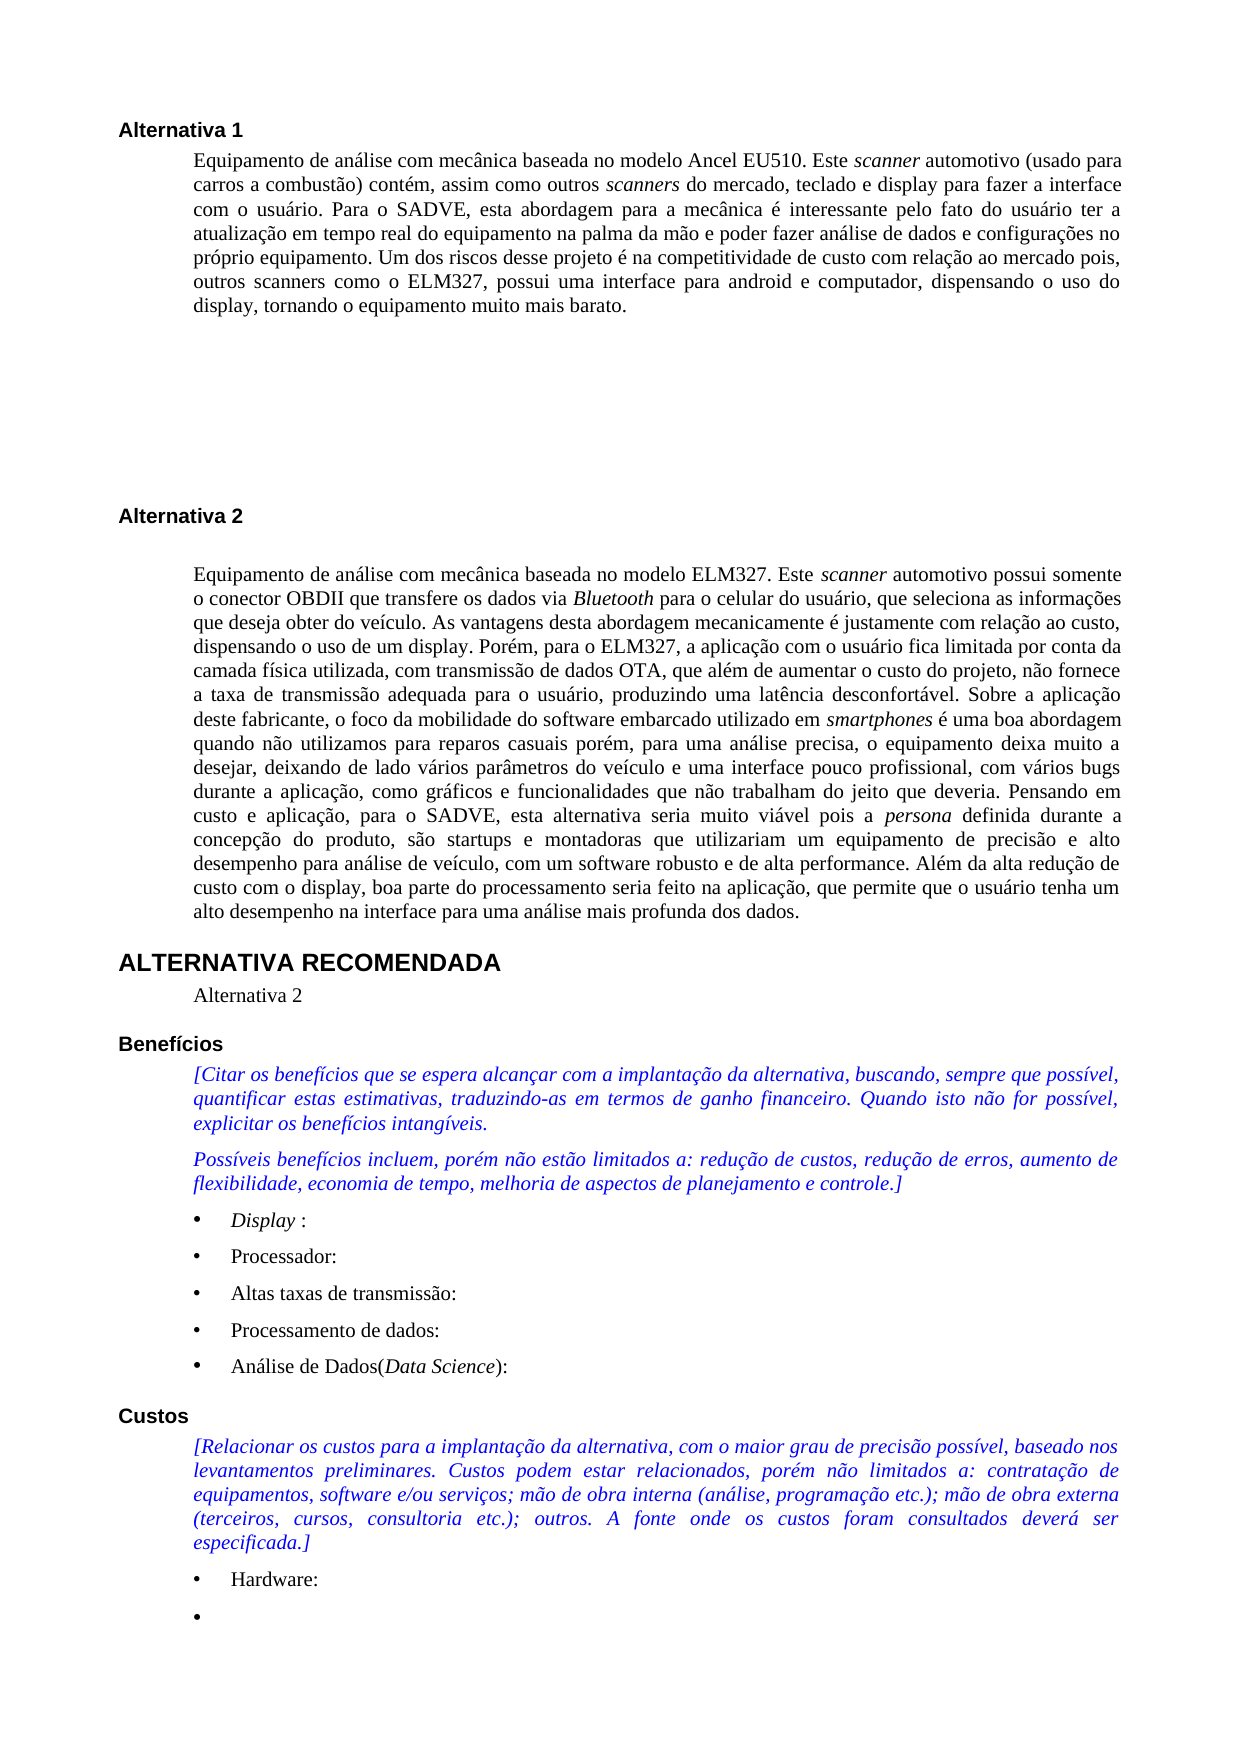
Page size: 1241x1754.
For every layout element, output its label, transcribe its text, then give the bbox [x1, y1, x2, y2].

list Processamento de dados: [156, 1318, 1122, 1342]
text Alternativa 2 [193, 983, 1122, 1007]
list Hardware: [156, 1567, 1122, 1591]
list Processador: [156, 1244, 1122, 1268]
text Equipamento de análise com mecânica baseada no modelo ELM327. Este scanner automotivo possui somente o conector OBDII que transfere os dados via Bluetooth para o celular do usuário, que seleciona as informações que deseja obter do veículo. As vantagens desta abordagem mecanicamente é justamente com relação ao custo, dispensando o uso de um display. Porém, para o ELM327, a aplicação com o usuário fica limitada por conta da camada física utilizada, com transmissão de dados OTA, que além de aumentar o custo do projeto, não fornece a taxa de transmissão adequada para o usuário, produzindo uma latência desconfortável. Sobre a aplicação deste fabricante, o foco da mobilidade do software embarcado utilizado em smartphones é uma boa abordagem quando não utilizamos para reparos casuais porém, para uma análise precisa, o equipamento deixa muito a desejar, deixando de lado vários parâmetros do veículo e uma interface pouco profissional, com vários bugs durante a aplicação, como gráficos e funcionalidades que não trabalham do jeito que deveria. Pensando em custo e aplicação, para o SADVE, esta alternativa seria muito viável pois a persona definida durante a concepção do produto, são startups e montadoras que utilizariam um equipamento de precisão e alto desempenho para análise de veículo, com um software robusto e de alta performance. Além da alta redução de custo com o display, boa parte do processamento seria feito na aplicação, que permite que o usuário tenha um alto desempenho na interface para uma análise mais profunda dos dados. [193, 562, 1122, 923]
text Benefícios [118, 1032, 1122, 1056]
text Alternativa 2 [118, 504, 1122, 528]
text [Relacionar os custos para a implantação da alternativa, com o maior grau de precisão possível, baseado nos levantamentos preliminares. Custos podem estar relacionados, porém não limitados a: contratação de equipamentos, software e/ou serviços; mão de obra interna (análise, programação etc.); mão de obra externa (terceiros, cursos, consultoria etc.); outros. A fonte onde os custos foram consultados deverá ser especificada.] [193, 1434, 1122, 1554]
text Possíveis benefícios incluem, porém não estão limitados a: redução de custos, redução de erros, aumento de flexibilidade, economia de tempo, melhoria de aspectos de planejamento e controle.] [193, 1147, 1122, 1195]
list Display : [156, 1208, 1122, 1232]
list Análise de Dados(Data Science): [156, 1354, 1122, 1378]
list Altas taxas de transmissão: [156, 1281, 1122, 1305]
text Custos [118, 1403, 1122, 1427]
text ALTERNATIVA RECOMENDADA [118, 948, 1122, 977]
text [Citar os benefícios que se espera alcançar com a implantação da alternativa, buscando, sempre que possível, quantificar estas estimativas, traduzindo-as em termos de ganho financeiro. Quando isto não for possível, explicitar os benefícios intangíveis. [193, 1062, 1122, 1134]
text Alternativa 1 [118, 118, 1122, 142]
text Equipamento de análise com mecânica baseada no modelo Ancel EU510. Este scanner automotivo (usado para carros a combustão) contém, assim como outros scanners do mercado, teclado e display para fazer a interface com o usuário. Para o SADVE, esta abordagem para a mecânica é interessante pelo fato do usuário ter a atualização em tempo real do equipamento na palma da mão e poder fazer análise de dados e configurações no próprio equipamento. Um dos riscos desse projeto é na competitividade de custo com relação ao mercado pois, outros scanners como o ELM327, possui uma interface para android e computador, dispensando o uso do display, tornando o equipamento muito mais barato. [193, 148, 1122, 317]
